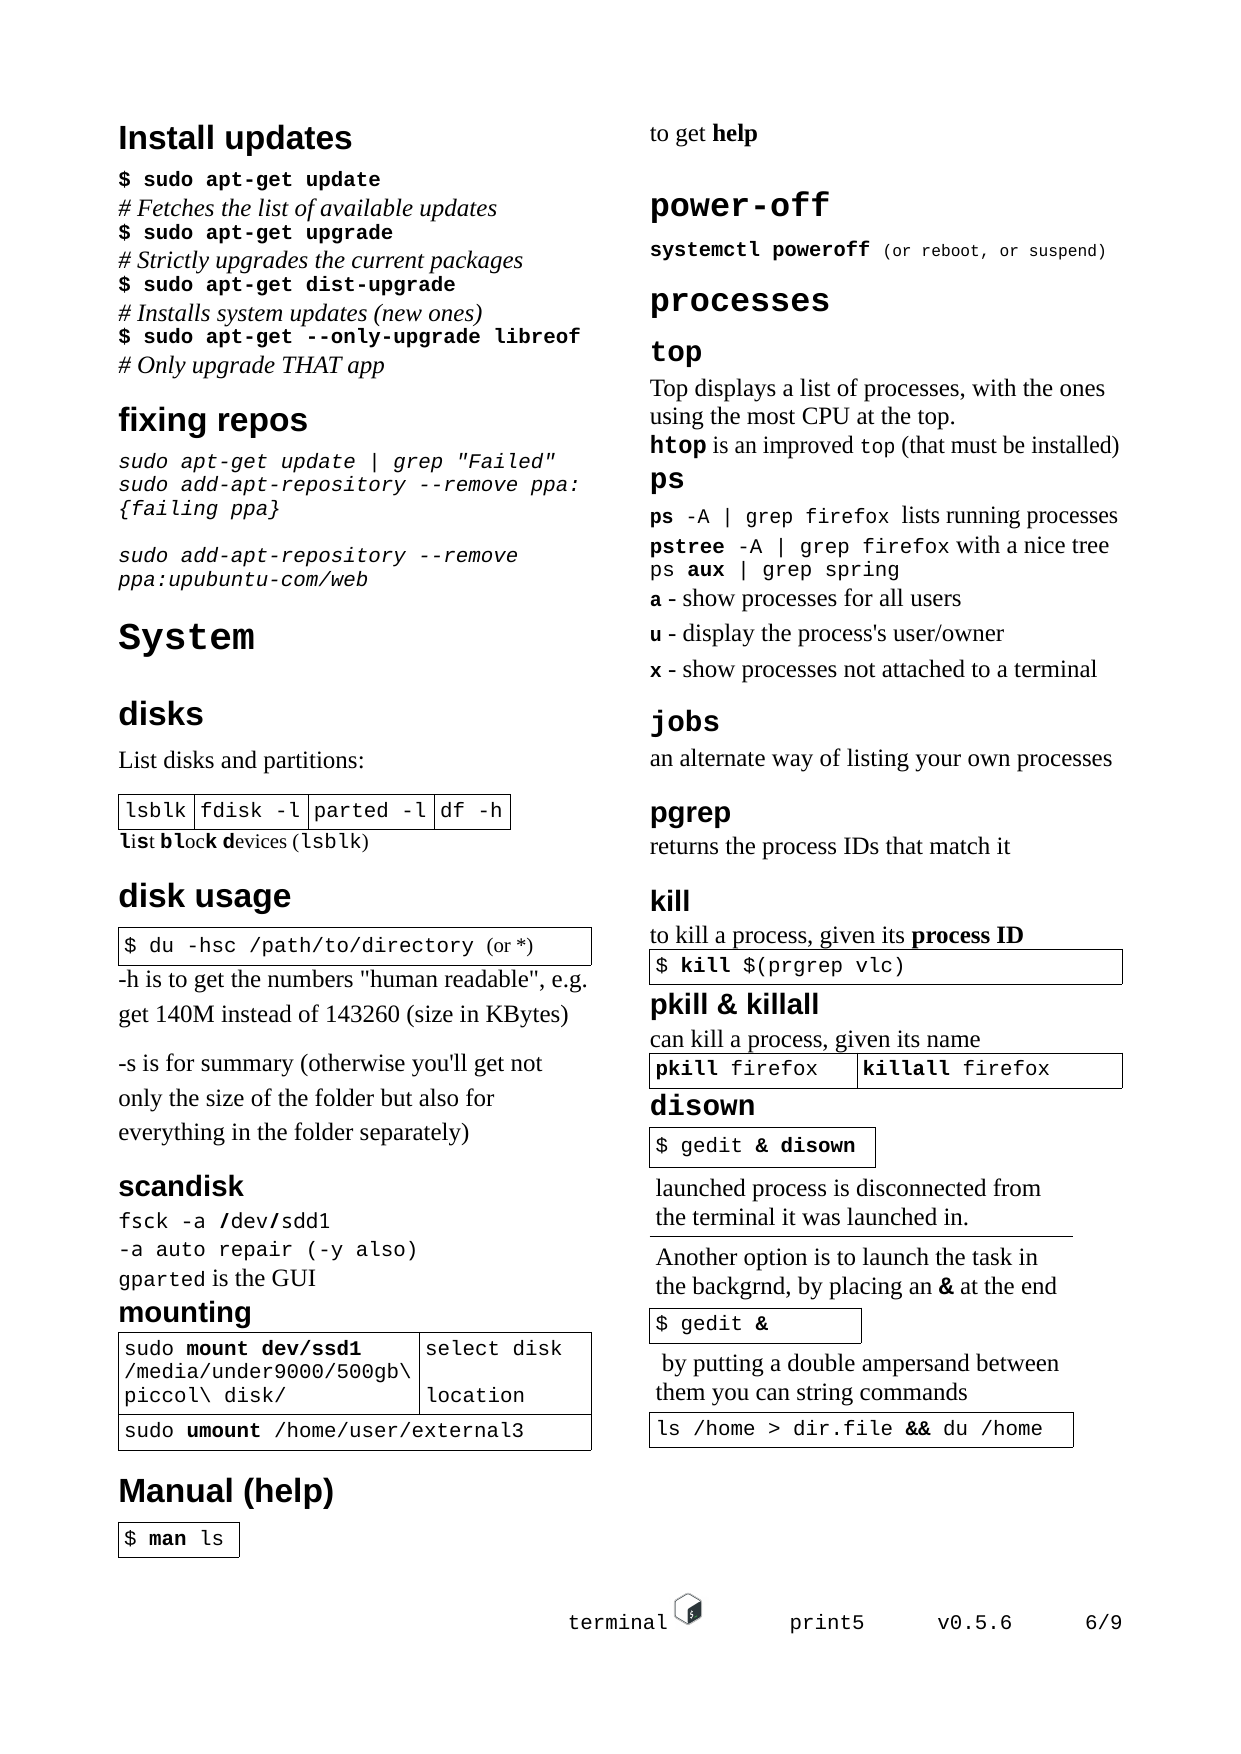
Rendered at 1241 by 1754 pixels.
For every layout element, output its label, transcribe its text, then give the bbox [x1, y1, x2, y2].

subtitle processes [649, 283, 1122, 321]
text can kill a process, given its name [649, 1024, 1122, 1052]
text htop is an improved top (that must be installed) [649, 430, 1122, 461]
table_header $ gedit & disown [650, 1128, 875, 1167]
subtitle pkill & killall [649, 987, 1122, 1021]
table_cell [862, 1308, 1073, 1343]
text ps aux | grep spring [649, 559, 1122, 583]
subtitle disk usage [118, 876, 591, 915]
text fsck -a /dev/sdd1 [118, 1206, 591, 1234]
text systemctl poweroff (or reboot, or suspend) [649, 238, 1122, 262]
text ps -A | grep firefox lists running processes [649, 500, 1122, 530]
text -s is for summary (otherwise you'll get not only the size of the folder but also for everything in the folder separately) [118, 1048, 591, 1146]
table_cell by putting a double ampersand between them you can string commands [650, 1343, 1073, 1412]
subtitle System [118, 618, 591, 661]
text sudo add-apt-repository --remove ppa:upubuntu-com/web [118, 545, 591, 593]
text an alternate way of listing your own processes [649, 743, 1122, 772]
table_cell launched process is disconnected from the terminal it was launched in. [650, 1167, 1073, 1236]
subtitle jobs [649, 707, 1122, 740]
text gparted is the GUI [118, 1263, 591, 1292]
text sudo add-apt-repository --remove ppa:{failing ppa} [118, 474, 591, 522]
subtitle mounting [118, 1295, 591, 1329]
table_header $ kill $(prgrep vlc) [650, 950, 1122, 984]
text list block devices (lsblk) [118, 829, 591, 855]
text List disks and partitions: [118, 745, 591, 774]
text returns the process IDs that match it [649, 831, 1122, 860]
text sudo apt-get update | grep "Failed" [118, 451, 591, 474]
table_header $ du -hsc /path/to/directory (or *) [119, 928, 591, 964]
text -h is to get the numbers "human readable", e.g. get 140M instead of 143260 (size in KBytes) [118, 966, 591, 1028]
table_header parted -l [309, 795, 434, 829]
subtitle fixing repos [118, 400, 591, 438]
table_cell $ gedit & [650, 1309, 861, 1343]
text # Strictly upgrades the current packages [118, 245, 591, 274]
table_header fdisk -l [195, 795, 308, 829]
text a - show processes for all users u - display the process's user/owner x - show processes not attached to a terminal [649, 583, 1122, 683]
subtitle disown [649, 1091, 1122, 1124]
subtitle pgrep [649, 795, 1122, 828]
picture [667, 1588, 709, 1630]
table_cell ls /home > dir.file && du /home [650, 1413, 1073, 1447]
table_header pkill firefox [650, 1054, 857, 1088]
subtitle disks [118, 694, 591, 733]
text # Fetches the list of available updates [118, 193, 591, 222]
text $ sudo apt-get upgrade [118, 222, 591, 245]
table_header select disk location [420, 1333, 591, 1414]
table_cell sudo umount /home/user/external3 [119, 1415, 591, 1449]
table_header [876, 1127, 1073, 1167]
subtitle power-off [649, 188, 1122, 226]
text pstree -A | grep firefox with a nice tree [649, 530, 1122, 559]
subtitle top [649, 336, 1122, 370]
subtitle kill [649, 883, 1122, 917]
text to get help [649, 118, 1122, 147]
table_header $ man ls [119, 1523, 239, 1557]
text $ sudo apt-get update [118, 169, 591, 193]
subtitle Manual (help) [118, 1471, 591, 1509]
subtitle scandisk [118, 1169, 591, 1203]
text # Installs system updates (new ones) [118, 298, 591, 326]
table_header df -h [435, 795, 510, 829]
text Top displays a list of processes, with the ones using the most CPU at the top. [649, 373, 1122, 430]
text # Only upgrade THAT app [118, 350, 591, 379]
text $ sudo apt-get dist-upgrade [118, 274, 591, 298]
table_cell Another option is to launch the task in the backgrnd, by placing an & at the end [650, 1237, 1073, 1307]
table_header killall firefox [858, 1054, 1122, 1088]
text $ sudo apt-get --only-upgrade libreof [118, 326, 591, 350]
text to kill a process, given its process ID [649, 920, 1122, 949]
table_header sudo mount dev/ssd1 /media/under9000/500gb\ piccol\ disk/ [119, 1333, 419, 1414]
table_header lsblk [119, 795, 194, 829]
subtitle ps [649, 464, 1122, 497]
subtitle Install updates [118, 118, 591, 157]
text -a auto repair (-y also) [118, 1234, 591, 1263]
